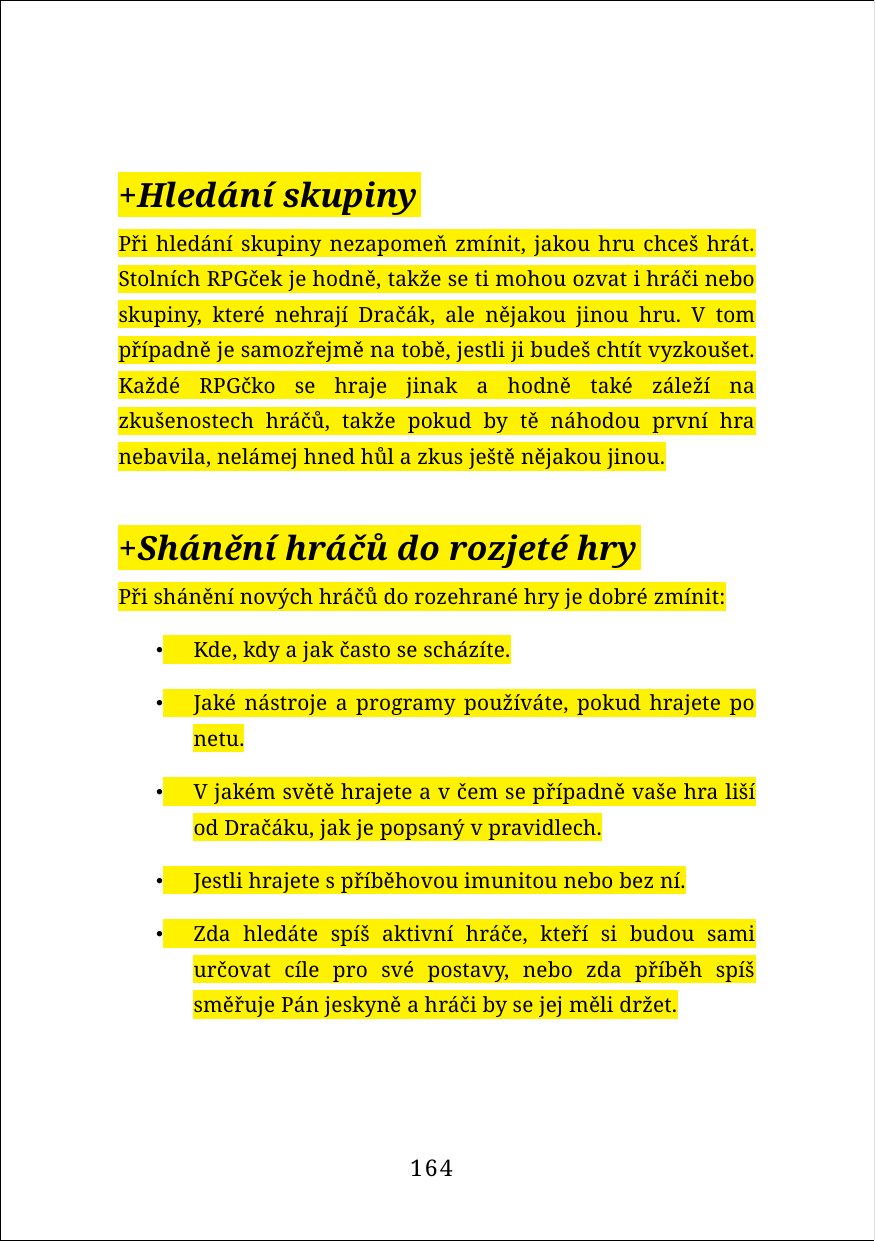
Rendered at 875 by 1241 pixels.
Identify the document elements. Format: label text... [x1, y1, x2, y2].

list V jakém světě hrajete a v čem se případně vaše hra liší od Dračáku, jak je popsaný v pravidlech. [156, 777, 756, 841]
list Zda hledáte spíš aktivní hráče, kteří si budou sami určovat cíle pro své postavy, nebo zda příběh spíš směřuje Pán jeskyně a hráči by se jej měli držet. [156, 919, 756, 1019]
subtitle +Hledání skupiny [118, 172, 756, 217]
subtitle +Shánění hráčů do rozjeté hry [118, 525, 756, 570]
text Při shánění nových hráčů do rozehrané hry je dobré zmínit: [118, 582, 756, 611]
text Při hledání skupiny nezapomeň zmínit, jakou hru chceš hrát. Stolních RPGček je hodně, takže se ti mohou ozvat i hráči nebo skupiny, které nehrají Dračák, ale nějakou jinou hru. V tom případně je samozřejmě na tobě, jestli ji budeš chtít vyzkoušet. Každé RPGčko se hraje jinak a hodně také záleží na zkušenostech hráčů, takže pokud by tě náhodou první hra nebavila, nelámej hned hůl a zkus ještě nějakou jinou. [118, 229, 756, 471]
list Kde, kdy a jak často se scházíte. [156, 635, 756, 664]
list Jaké nástroje a programy používáte, pokud hrajete po netu. [156, 688, 756, 752]
list Jestli hrajete s příběhovou imunitou nebo bez ní. [156, 866, 756, 894]
